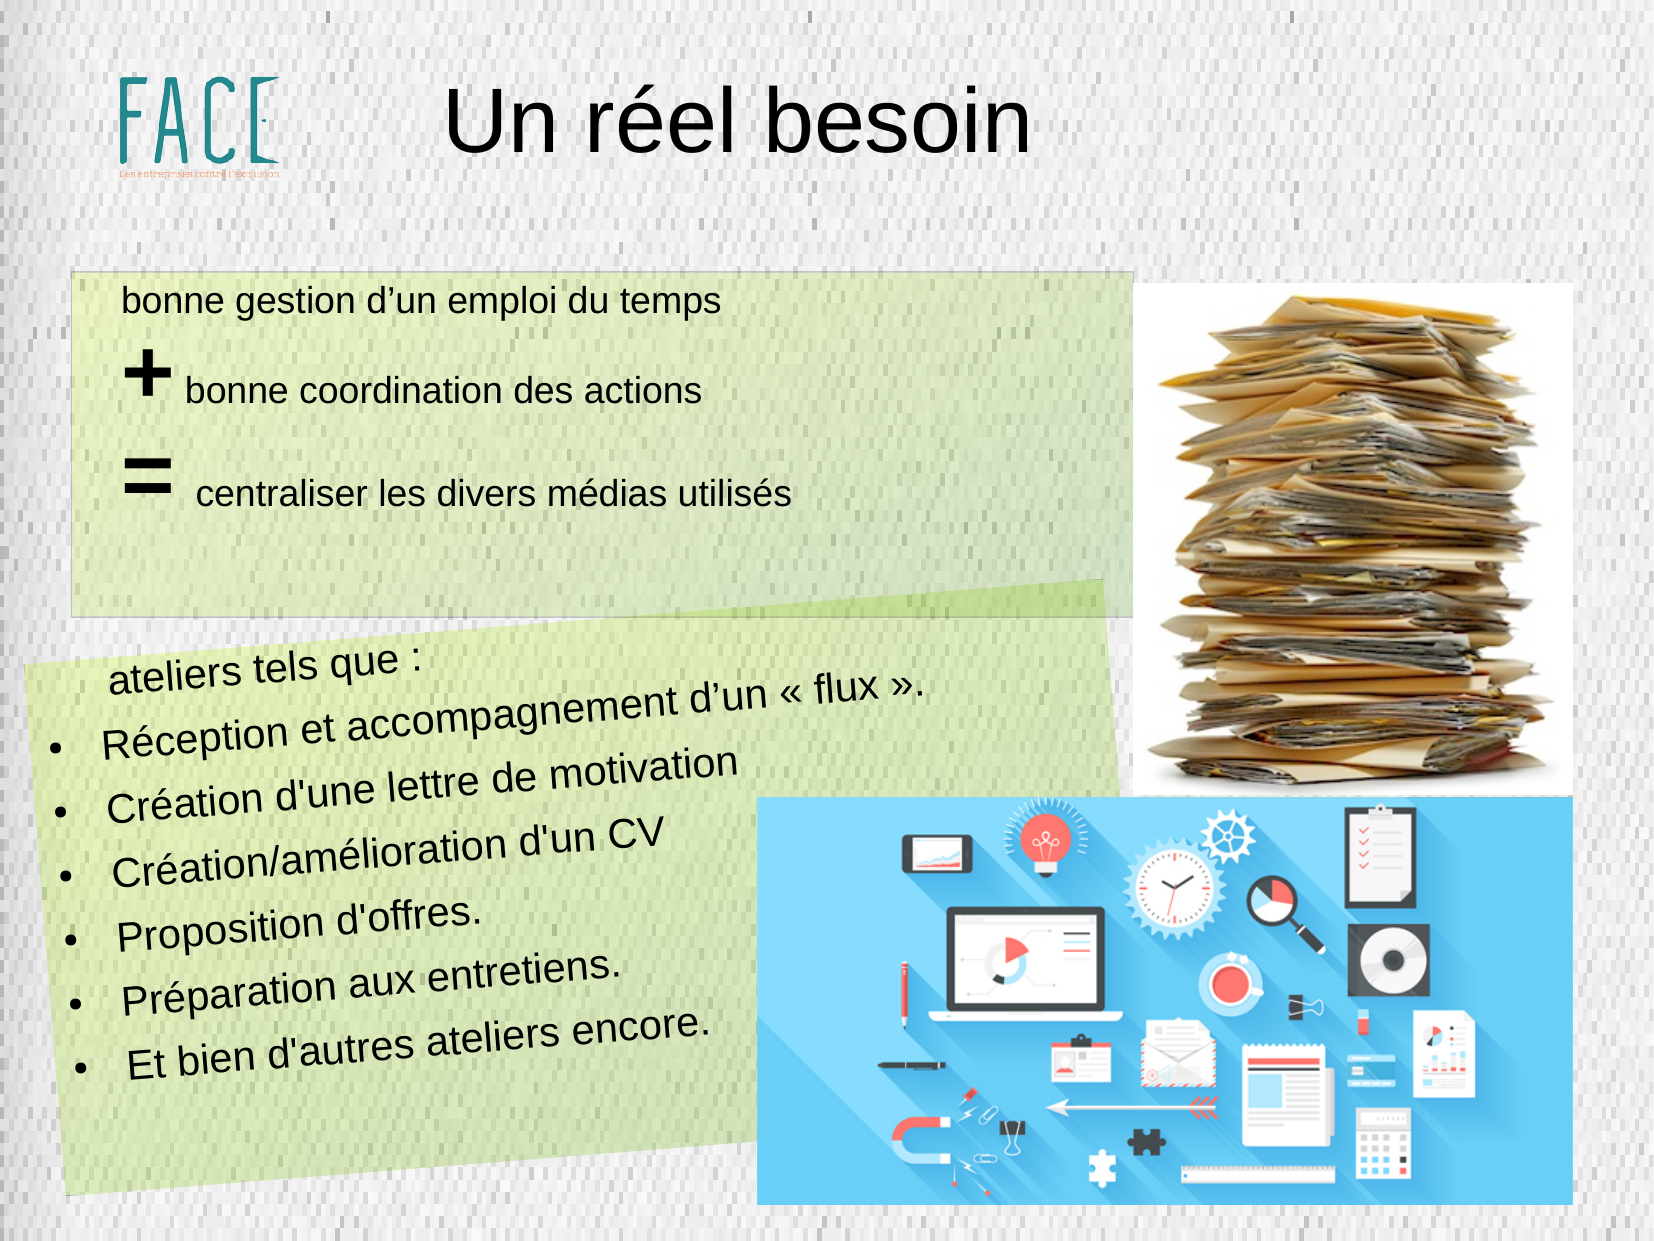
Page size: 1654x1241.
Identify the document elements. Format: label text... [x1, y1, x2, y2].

text_box bonne gestion d’un emploi du temps + bonne coordination des actions = centraliser les divers médias utilisés [70, 271, 1134, 618]
list ateliers tels que : Réception et accompagnement d’un « flux ». Création d'une lettre de motivation Création/amélioration d'un CV Proposition d'offres. Préparation aux entretiens. Et bien d'autres ateliers encore. [23, 618, 1121, 1197]
picture [0, 0, 1654, 1241]
title Un réel besoin [236, 17, 1241, 225]
